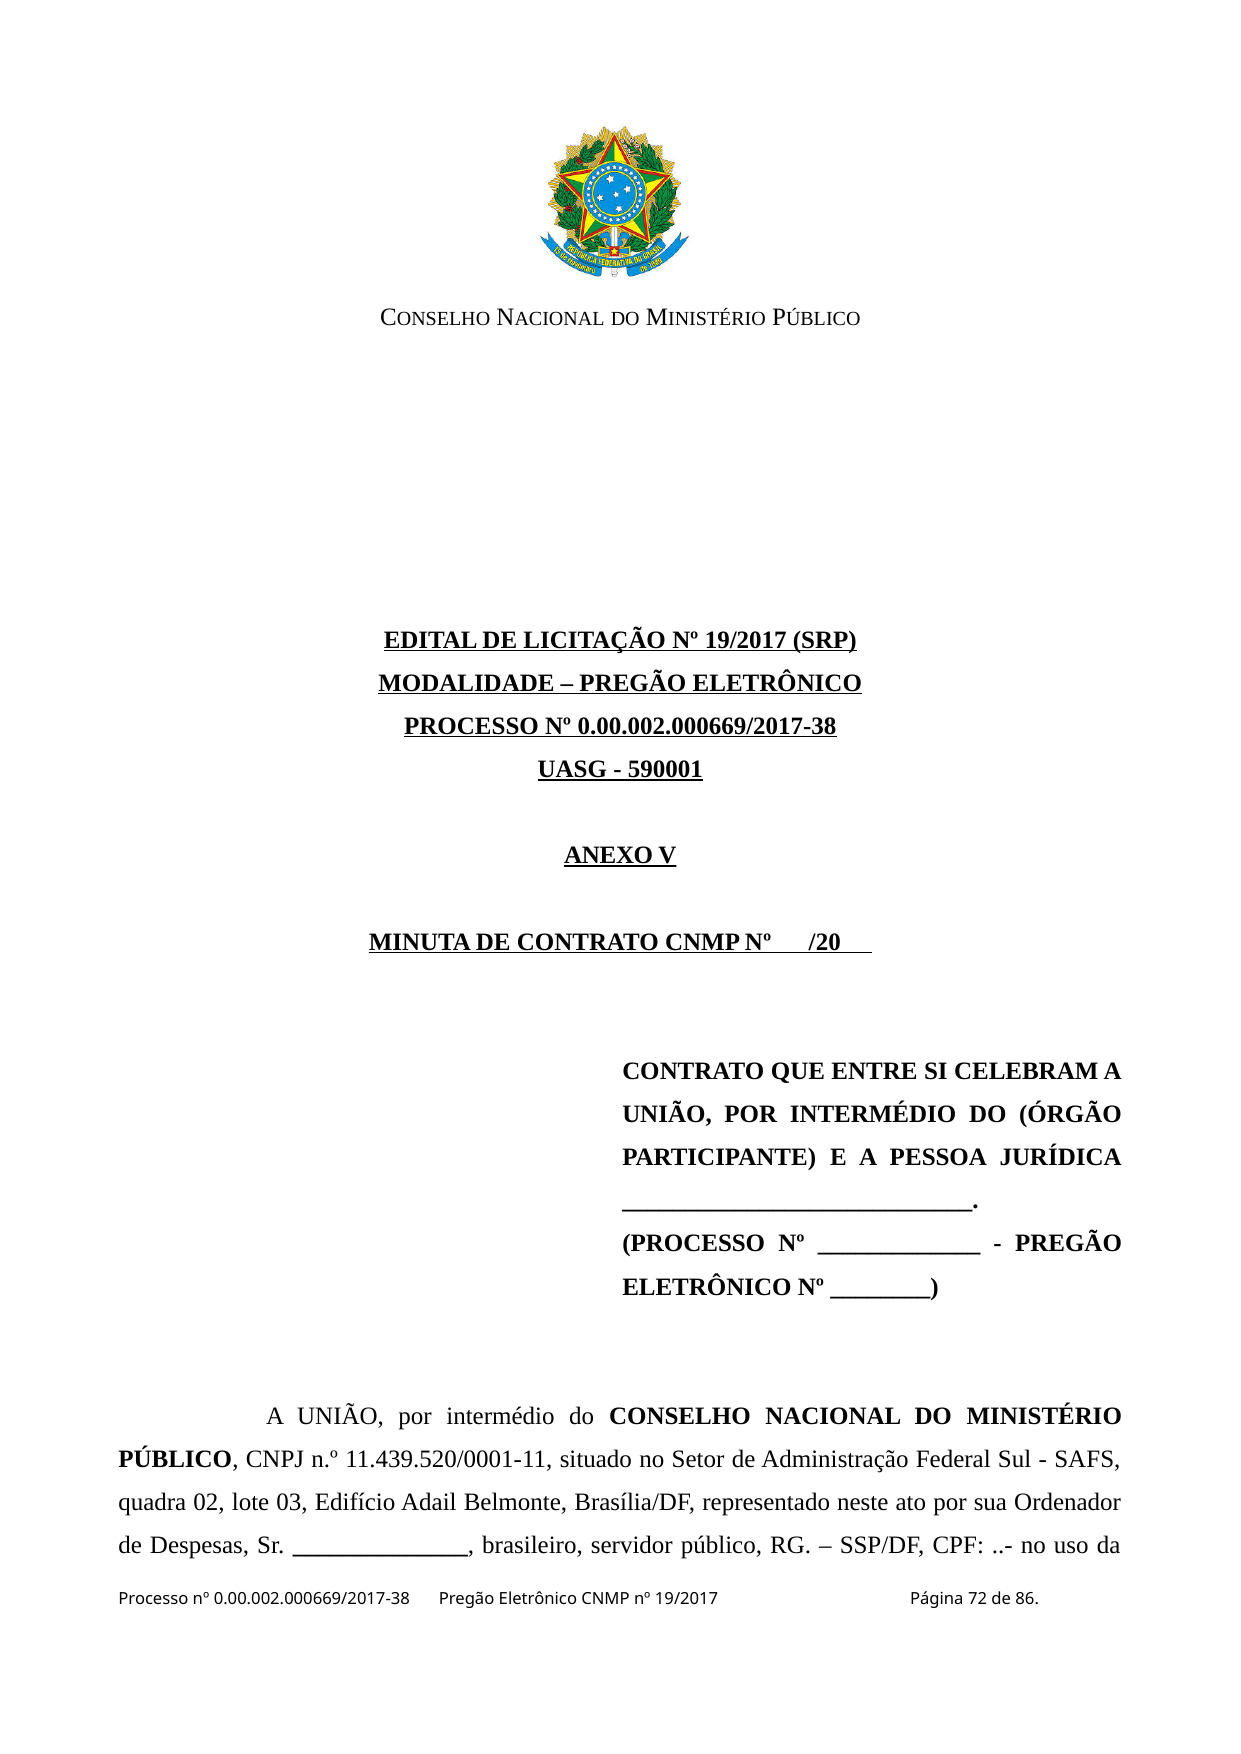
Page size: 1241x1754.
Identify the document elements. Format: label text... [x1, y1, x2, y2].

text A UNIÃO, por intermédio do CONSELHO NACIONAL DO MINISTÉRIO PÚBLICO, CNPJ n.º 11.439.520/0001-11, situado no Setor de Administração Federal Sul - SAFS, quadra 02, lote 03, Edifício Adail Belmonte, Brasília/DF, representado neste ato por sua Ordenador de Despesas, Sr. ______________, brasileiro, servidor público, RG. – SSP/DF, CPF: ..- no uso da [118, 1401, 1122, 1559]
subtitle CONTRATO QUE ENTRE SI CELEBRAM A UNIÃO, POR INTERMÉDIO DO (ÓRGÃO PARTICIPANTE) E A PESSOA JURÍDICA ____________________________. (PROCESSO Nº _____________ - PREGÃO ELETRÔNICO Nº ________) [622, 1056, 1122, 1300]
text UASG - 590001 [118, 754, 1122, 783]
text MODALIDADE – PREGÃO ELETRÔNICO [118, 668, 1122, 697]
text ANEXO V [118, 840, 1122, 869]
text PROCESSO Nº 0.00.002.000669/2017-38 [118, 711, 1122, 740]
text EDITAL DE LICITAÇÃO Nº 19/2017 (SRP) [118, 625, 1122, 653]
text MINUTA DE CONTRATO CNMP Nº /20 [118, 927, 1122, 955]
